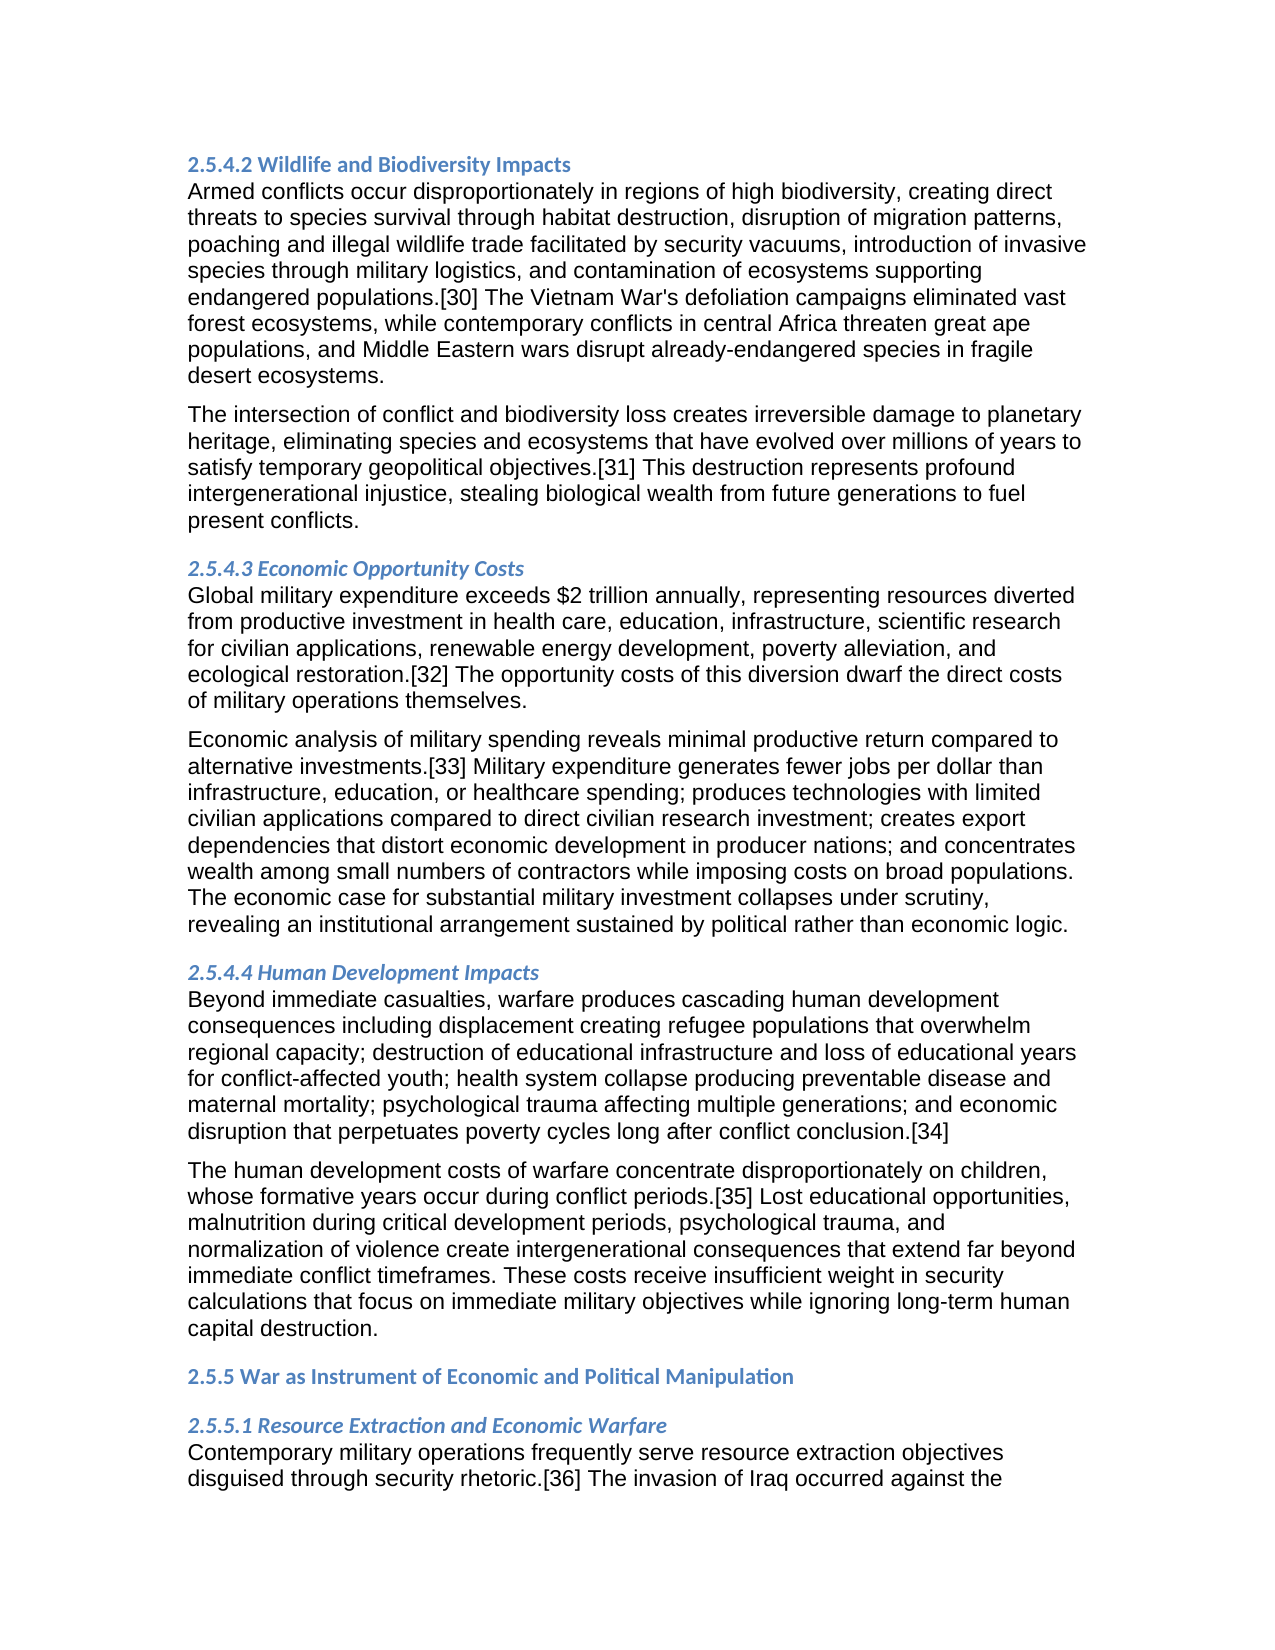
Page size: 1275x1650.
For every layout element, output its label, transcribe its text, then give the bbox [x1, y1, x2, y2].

subtitle 2.5.4.2 Wildlife and Biodiversity Impacts [187, 150, 1087, 178]
text Contemporary military operations frequently serve resource extraction objectives disguised through security rhetoric.[36] The invasion of Iraq occurred against the [187, 1439, 1087, 1491]
text Beyond immediate casualties, warfare produces cascading human development consequences including displacement creating refugee populations that overwhelm regional capacity; destruction of educational infrastructure and loss of educational years for conflict-affected youth; health system collapse producing preventable disease and maternal mortality; psychological trauma affecting multiple generations; and economic disruption that perpetuates poverty cycles long after conflict conclusion.[34] [187, 986, 1087, 1144]
subtitle 2.5.4.4 Human Development Impacts [187, 958, 1087, 986]
text Global military expenditure exceeds $2 trillion annually, representing resources diverted from productive investment in health care, education, infrastructure, scientific research for civilian applications, renewable energy development, poverty alleviation, and ecological restoration.[32] The opportunity costs of this diversion dwarf the direct costs of military operations themselves. [187, 582, 1087, 714]
subtitle 2.5.4.3 Economic Opportunity Costs [187, 554, 1087, 582]
subtitle 2.5.5 War as Instrument of Economic and Political Manipulation [187, 1362, 1087, 1390]
text Armed conflicts occur disproportionately in regions of high biodiversity, creating direct threats to species survival through habitat destruction, disruption of migration patterns, poaching and illegal wildlife trade facilitated by security vacuums, introduction of invasive species through military logistics, and contamination of ecosystems supporting endangered populations.[30] The Vietnam War's defoliation campaigns eliminated vast forest ecosystems, while contemporary conflicts in central Africa threaten great ape populations, and Middle Eastern wars disrupt already-endangered species in fragile desert ecosystems. [187, 178, 1087, 389]
text Economic analysis of military spending reveals minimal productive return compared to alternative investments.[33] Military expenditure generates fewer jobs per dollar than infrastructure, education, or healthcare spending; produces technologies with limited civilian applications compared to direct civilian research investment; creates export dependencies that distort economic development in producer nations; and concentrates wealth among small numbers of contractors while imposing costs on broad populations. The economic case for substantial military investment collapses under scrutiny, revealing an institutional arrangement sustained by political rather than economic logic. [187, 726, 1087, 937]
subtitle 2.5.5.1 Resource Extraction and Economic Warfare [187, 1411, 1087, 1439]
text The intersection of conflict and biodiversity loss creates irreversible damage to planetary heritage, eliminating species and ecosystems that have evolved over millions of years to satisfy temporary geopolitical objectives.[31] This destruction represents profound intergenerational injustice, stealing biological wealth from future generations to fuel present conflicts. [187, 401, 1087, 533]
text The human development costs of warfare concentrate disproportionately on children, whose formative years occur during conflict periods.[35] Lost educational opportunities, malnutrition during critical development periods, psychological trauma, and normalization of violence create intergenerational consequences that extend far beyond immediate conflict timeframes. These costs receive insufficient weight in security calculations that focus on immediate military objectives while ignoring long-term human capital destruction. [187, 1157, 1087, 1341]
